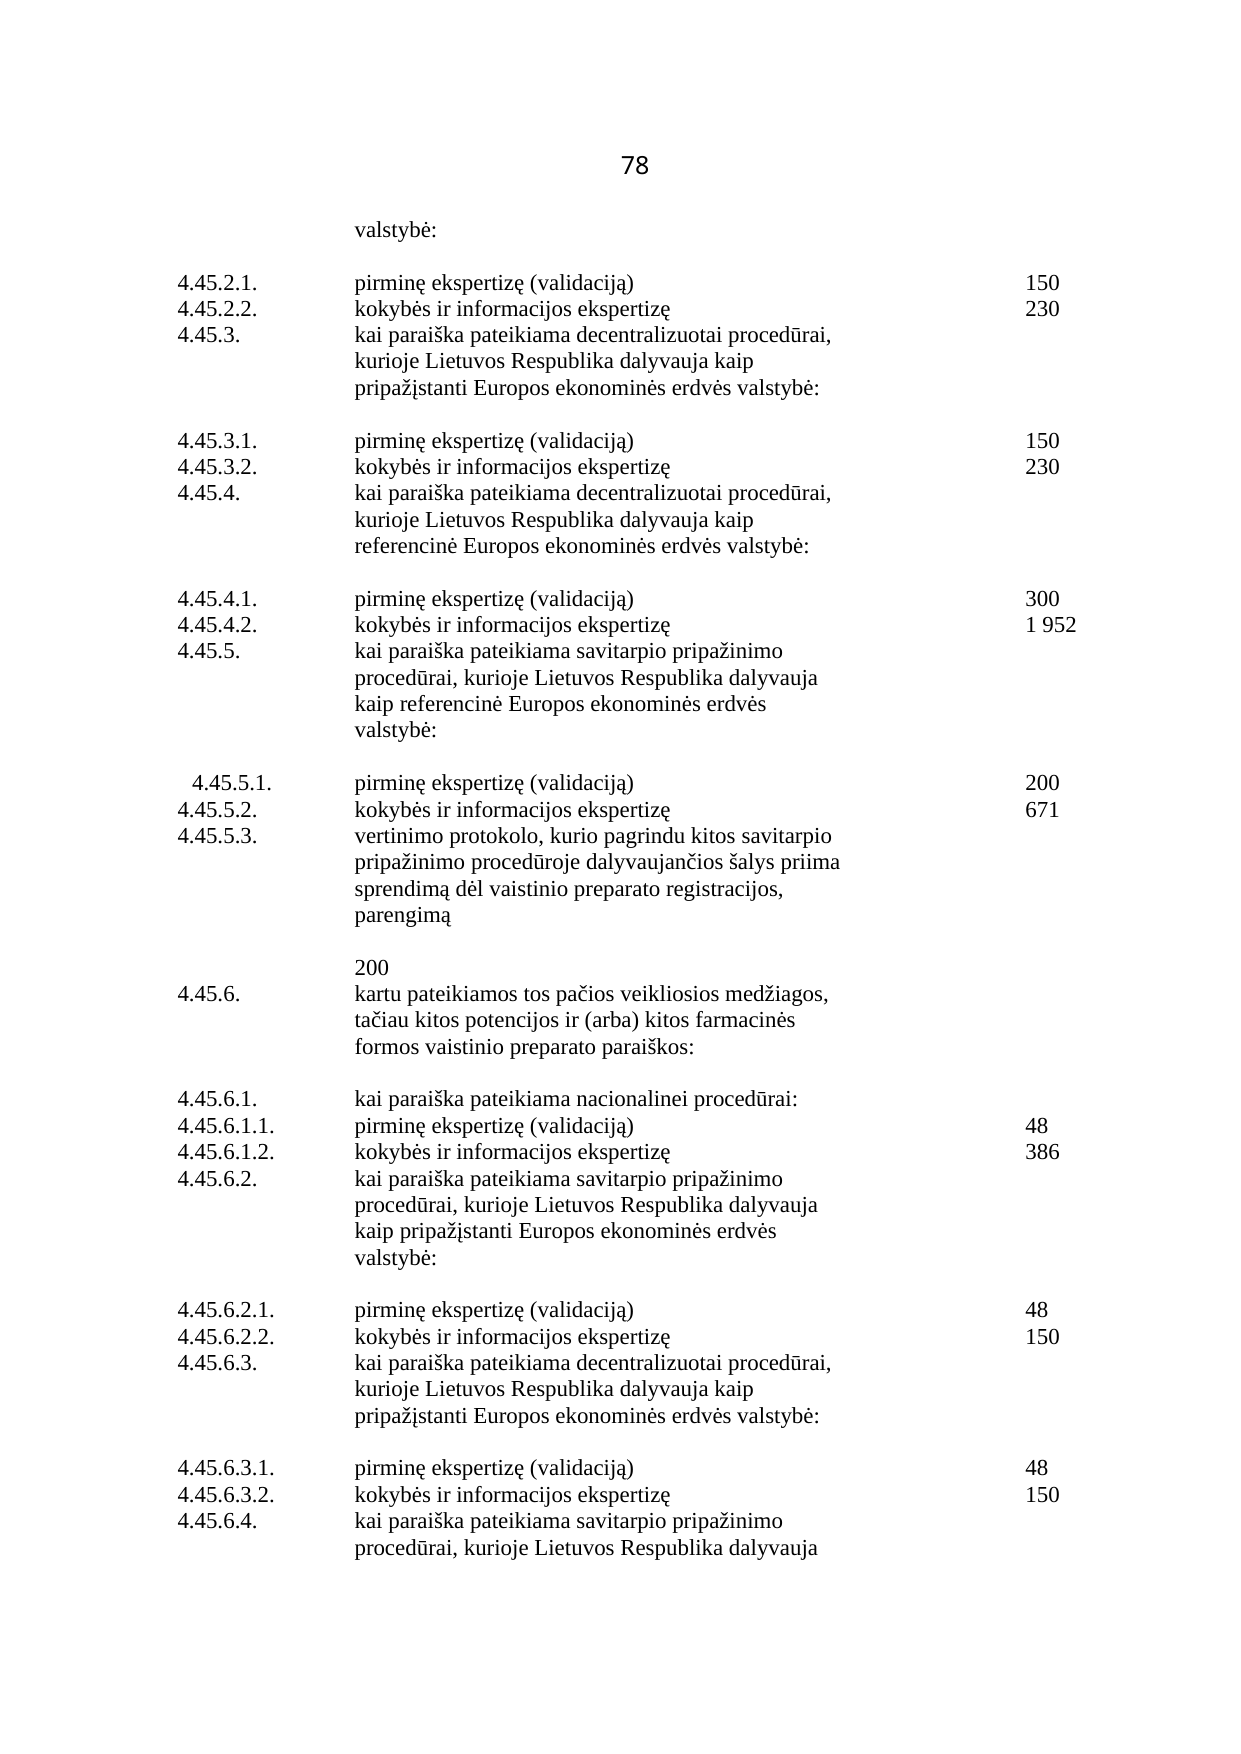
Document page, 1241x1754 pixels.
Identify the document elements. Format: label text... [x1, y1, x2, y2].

text 4.45.2.2. kokybės ir informacijos ekspertizę 230 [177, 295, 1092, 321]
text 4.45.4. kai paraiška pateikiama decentralizuotai procedūrai, kurioje Lietuvos Respublika dalyvauja kaip referencinė Europos ekonominės erdvės valstybė: [177, 479, 841, 585]
text 4.45.3.2. kokybės ir informacijos ekspertizę 230 [177, 453, 1092, 479]
text 4.45.4.1. pirminę ekspertizę (validaciją) 300 [177, 585, 1092, 611]
text 4.45.2.1. pirminę ekspertizę (validaciją) 150 [177, 268, 1092, 295]
text 4.45.6. kartu pateikiamos tos pačios veikliosios medžiagos, tačiau kitos potencijos ir (arba) kitos farmacinės formos vaistinio preparato paraiškos: [177, 980, 841, 1086]
text 4.45.6.1.2. kokybės ir informacijos ekspertizę 386 [177, 1138, 1092, 1164]
text 4.45.6.3. kai paraiška pateikiama decentralizuotai procedūrai, kurioje Lietuvos Respublika dalyvauja kaip pripažįstanti Europos ekonominės erdvės valstybė: [177, 1349, 841, 1454]
text 4.45.4.2. kokybės ir informacijos ekspertizę 1 952 [177, 611, 1092, 637]
text 4.45.6.1. kai paraiška pateikiama nacionalinei procedūrai: [177, 1086, 1092, 1112]
text 4.45.3.1. pirminę ekspertizę (validaciją) 150 [177, 427, 1092, 453]
text 4.45.3. kai paraiška pateikiama decentralizuotai procedūrai, kurioje Lietuvos Respublika dalyvauja kaip pripažįstanti Europos ekonominės erdvės valstybė: [177, 321, 841, 427]
text 4.45.6.2.1. pirminę ekspertizę (validaciją) 48 [177, 1296, 1092, 1323]
text 4.45.6.4. kai paraiška pateikiama savitarpio pripažinimo procedūrai, kurioje Lietuvos Respublika dalyvauja [177, 1507, 841, 1560]
text 4.45.5. kai paraiška pateikiama savitarpio pripažinimo procedūrai, kurioje Lietuvos Respublika dalyvauja kaip referencinė Europos ekonominės erdvės valstybė: [177, 637, 841, 769]
text 4.45.6.2. kai paraiška pateikiama savitarpio pripažinimo procedūrai, kurioje Lietuvos Respublika dalyvauja kaip pripažįstanti Europos ekonominės erdvės valstybė: [177, 1164, 841, 1296]
text 4.45.5.2. kokybės ir informacijos ekspertizę 671 [177, 796, 1092, 822]
text 4.45.5.3. vertinimo protokolo, kurio pagrindu kitos savitarpio pripažinimo procedūroje dalyvaujančios šalys priima sprendimą dėl vaistinio preparato registracijos, parengimą 200 [177, 822, 841, 980]
text 4.45.6.3.2. kokybės ir informacijos ekspertizę 150 [177, 1481, 1092, 1507]
text 4.45.6.3.1. pirminę ekspertizę (validaciją) 48 [177, 1454, 1092, 1481]
text 4.45.5.1. pirminę ekspertizę (validaciją) 200 [192, 769, 1092, 796]
text 4.45.6.1.1. pirminę ekspertizę (validaciją) 48 [177, 1112, 1092, 1138]
text valstybė: [177, 216, 841, 268]
text 4.45.6.2.2. kokybės ir informacijos ekspertizę 150 [177, 1323, 1092, 1349]
